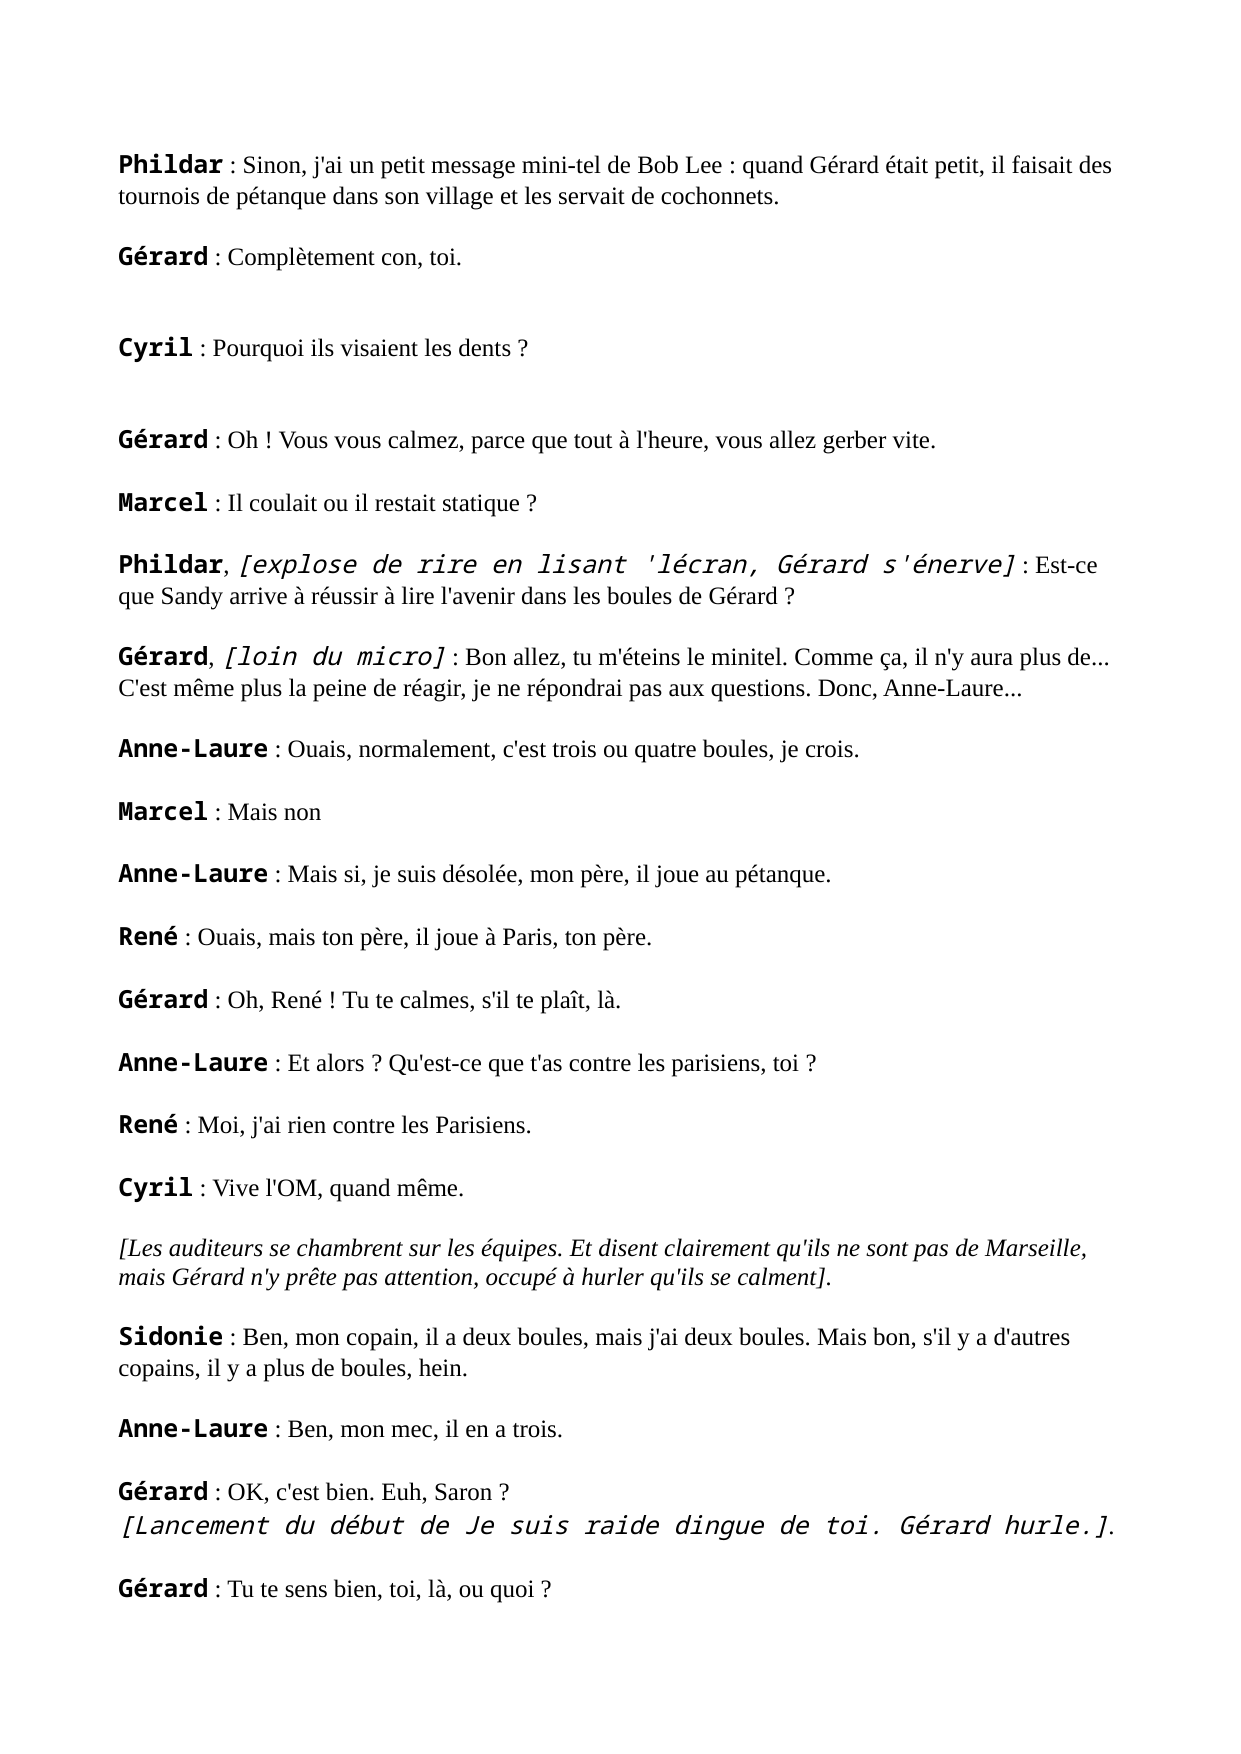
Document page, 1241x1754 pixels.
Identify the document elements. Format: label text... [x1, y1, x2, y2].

text Anne-Laure : Mais si, je suis désolée, mon père, il joue au pétanque. [118, 856, 1122, 890]
text Anne-Laure : Ouais, normalement, c'est trois ou quatre boules, je crois. [118, 730, 1122, 764]
text Anne-Laure : Ben, mon mec, il en a trois. [118, 1411, 1122, 1445]
text Marcel : Il coulait ou il restait statique ? [118, 484, 1122, 518]
text Cyril : Pourquoi ils visaient les dents ? [118, 330, 1122, 364]
text Gérard, [loin du micro] : Bon allez, tu m'éteins le minitel. Comme ça, il n'y aura plus de... C'est même plus la peine de réagir, je ne répondrai pas aux questions. Donc, Anne-Laure... [118, 639, 1122, 702]
text Sidonie : Ben, mon copain, il a deux boules, mais j'ai deux boules. Mais bon, s'il y a d'autres copains, il y a plus de boules, hein. [118, 1319, 1122, 1382]
text Gérard : Complètement con, toi. [118, 238, 1122, 272]
text Phildar, [explose de rire en lisant 'lécran, Gérard s'énerve] : Est-ce que Sandy arrive à réussir à lire l'avenir dans les boules de Gérard ? [118, 547, 1122, 610]
text [Les auditeurs se chambrent sur les équipes. Et disent clairement qu'ils ne sont pas de Marseille, mais Gérard n'y prête pas attention, occupé à hurler qu'ils se calment]. [118, 1233, 1122, 1290]
text Phildar : Sinon, j'ai un petit message mini-tel de Bob Lee : quand Gérard était petit, il faisait des tournois de pétanque dans son village et les servait de cochonnets. [118, 147, 1122, 210]
text Marcel : Mais non [118, 793, 1122, 827]
text Gérard : Oh, René ! Tu te calmes, s'il te plaît, là. [118, 982, 1122, 1016]
text Cyril : Vive l'OM, quand même. [118, 1170, 1122, 1204]
text Anne-Laure : Et alors ? Qu'est-ce que t'as contre les parisiens, toi ? [118, 1044, 1122, 1078]
text René : Moi, j'ai rien contre les Parisiens. [118, 1107, 1122, 1141]
text [Lancement du début de Je suis raide dingue de toi. Gérard hurle.]. [118, 1507, 1122, 1542]
text René : Ouais, mais ton père, il joue à Paris, ton père. [118, 919, 1122, 953]
text Gérard : OK, c'est bien. Euh, Saron ? [118, 1473, 1122, 1507]
text Gérard : Tu te sens bien, toi, là, ou quoi ? [118, 1570, 1122, 1604]
text Gérard : Oh ! Vous vous calmez, parce que tout à l'heure, vous allez gerber vite. [118, 422, 1122, 456]
